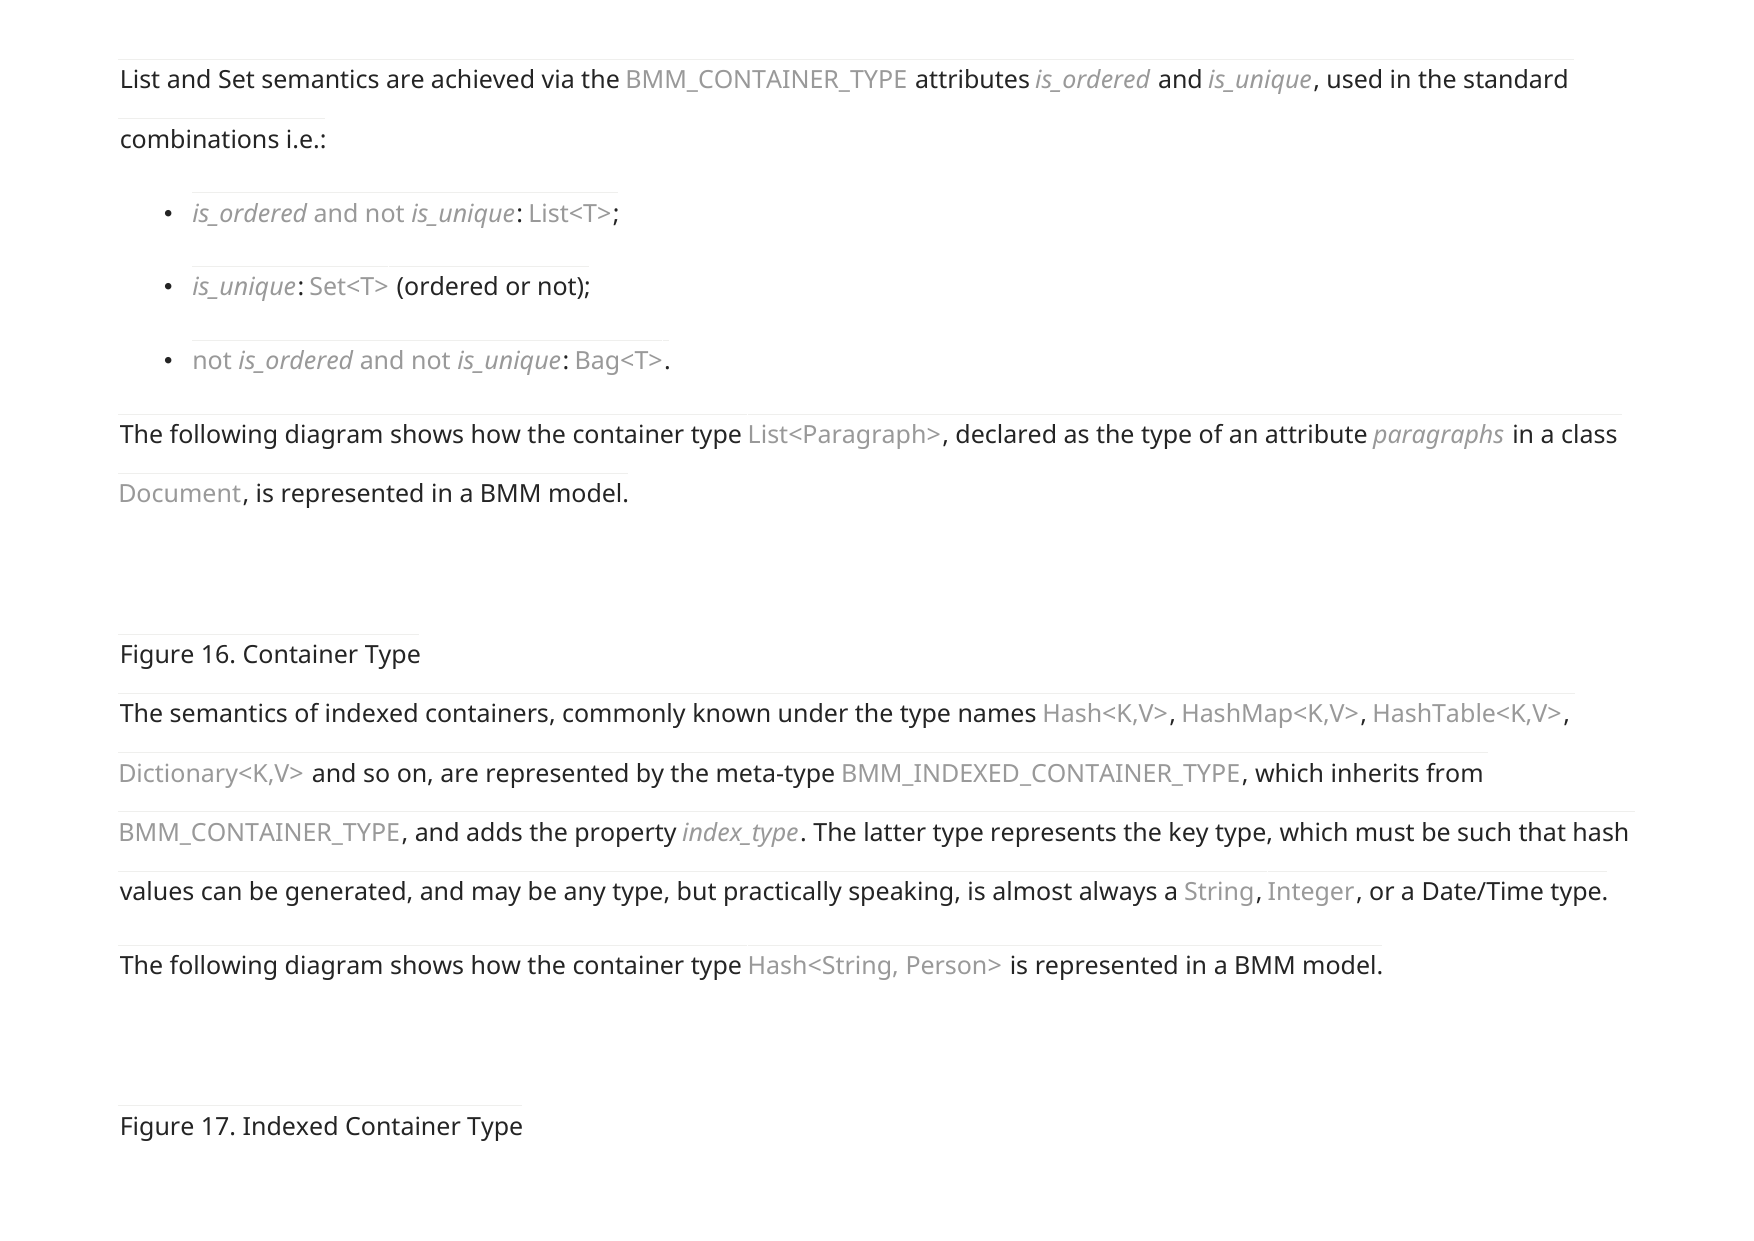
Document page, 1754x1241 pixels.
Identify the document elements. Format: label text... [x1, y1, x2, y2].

list not is_ordered and not is_unique: Bag<T>. [162, 340, 1695, 377]
text The following diagram shows how the container type Hash<String, Person> is represented in a BMM model. [118, 944, 1695, 982]
list is_unique: Set<T> (ordered or not); [162, 266, 1695, 303]
text Figure 16. Container Type [118, 634, 1695, 671]
text The following diagram shows how the container type List<Paragraph>, declared as the type of an attribute paragraphs in a class Document, is represented in a BMM model. [118, 414, 1695, 510]
text The semantics of indexed containers, commonly known under the type names Hash<K,V>, HashMap<K,V>, HashTable<K,V>, Dictionary<K,V> and so on, are represented by the meta-type BMM_INDEXED_CONTAINER_TYPE, which inherits from BMM_CONTAINER_TYPE, and adds the property index_type. The latter type represents the key type, which must be such that hash values can be generated, and may be any type, but practically speaking, is almost always a String, Integer, or a Date/Time type. [118, 693, 1695, 908]
list is_ordered and not is_unique: List<T>; [162, 192, 1695, 229]
text List and Set semantics are achieved via the BMM_CONTAINER_TYPE attributes is_ordered and is_unique, used in the standard combinations i.e.: [118, 59, 1695, 155]
text Figure 17. Indexed Container Type [118, 1105, 1695, 1142]
